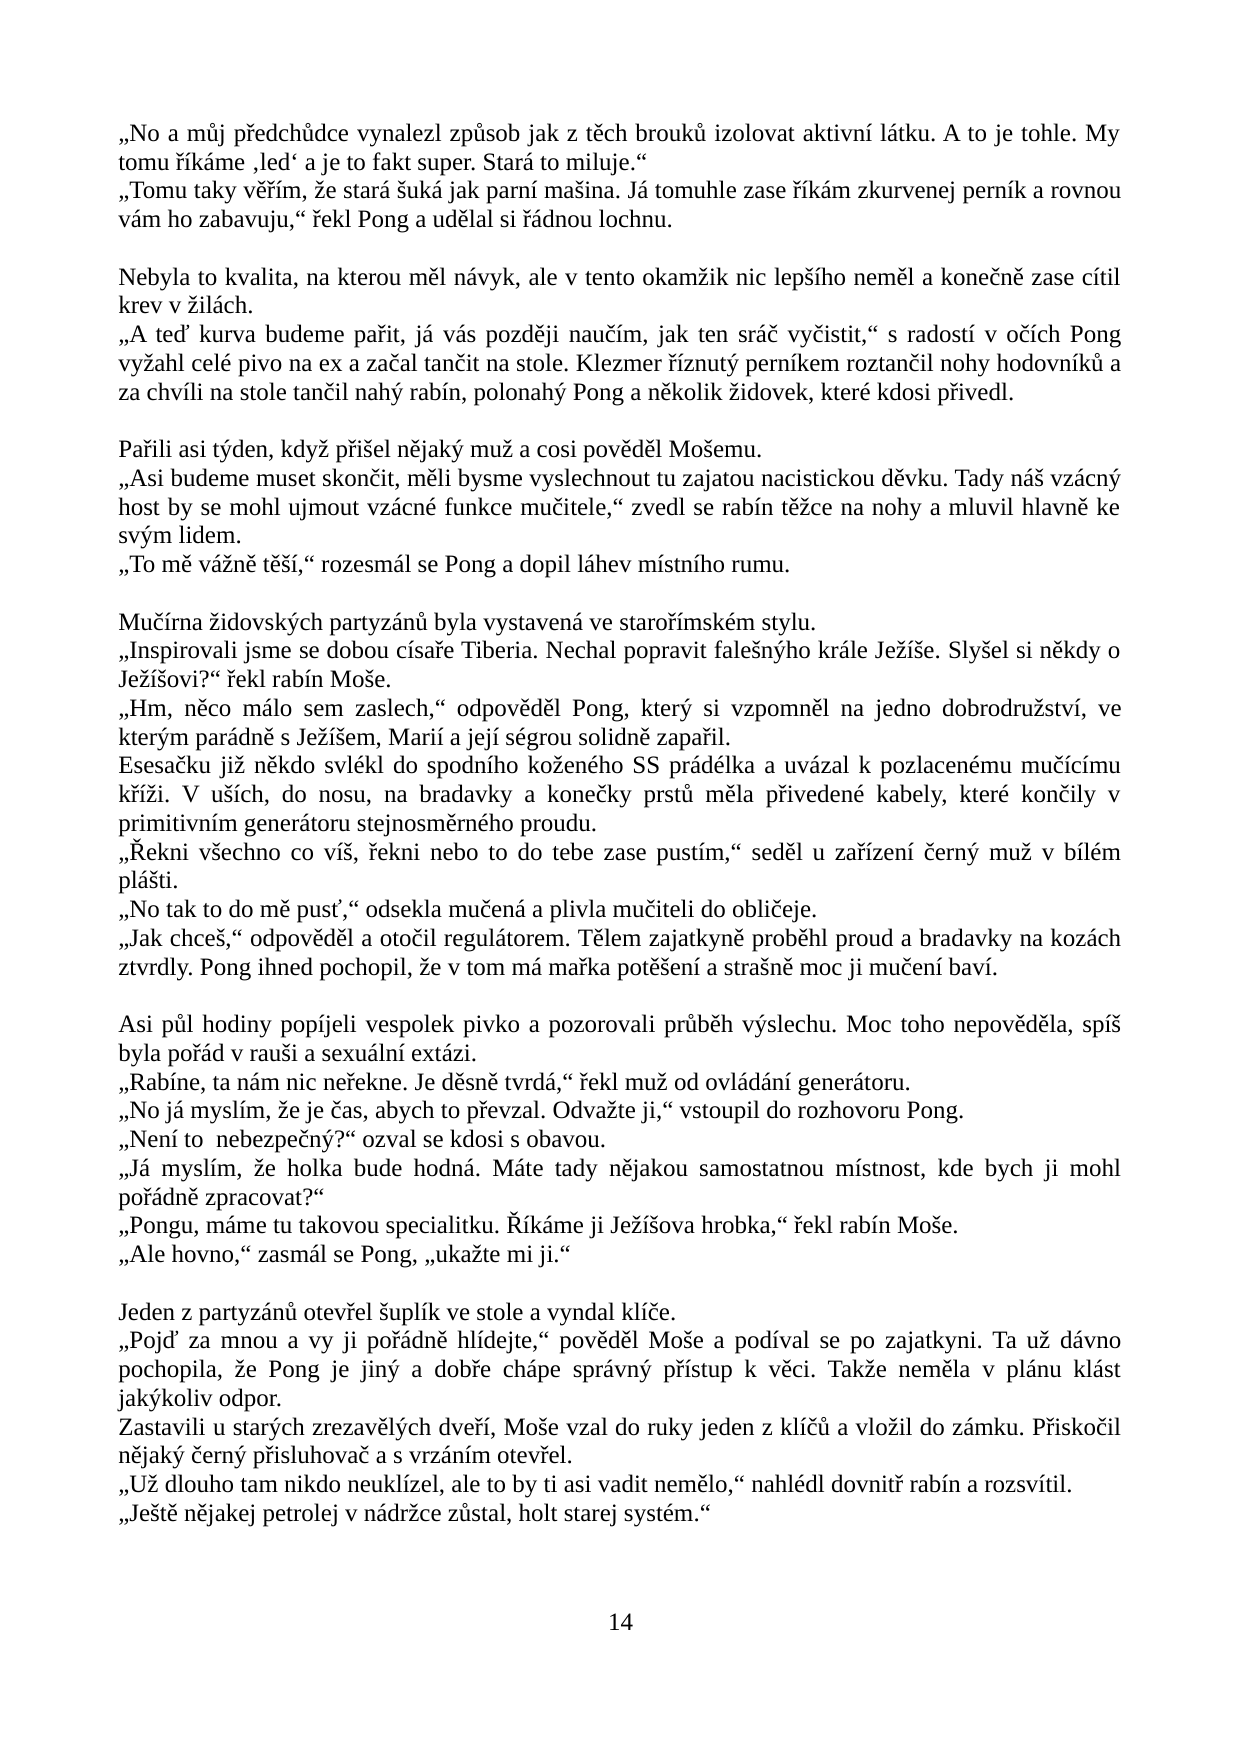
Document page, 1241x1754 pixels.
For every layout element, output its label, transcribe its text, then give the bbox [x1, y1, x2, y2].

text „Tomu taky věřím, že stará šuká jak parní mašina. Já tomuhle zase říkám zkurvenej perník a rovnou vám ho zabavuju,“ řekl Pong a udělal si řádnou lochnu. [118, 176, 1122, 233]
text „Rabíne, ta nám nic neřekne. Je děsně tvrdá,“ řekl muž od ovládání generátoru. [118, 1067, 1122, 1096]
text „No já myslím, že je čas, abych to převzal. Odvažte ji,“ vstoupil do rozhovoru Pong. [118, 1096, 1122, 1124]
text Nebyla to kvalita, na kterou měl návyk, ale v tento okamžik nic lepšího neměl a konečně zase cítil krev v žilách. [118, 262, 1122, 319]
text „Není to nebezpečný?“ ozval se kdosi s obavou. [118, 1124, 1122, 1153]
text Esesačku již někdo svlékl do spodního koženého SS prádélka a uvázal k pozlacenému mučícímu kříži. V uších, do nosu, na bradavky a konečky prstů měla přivedené kabely, které končily v primitivním generátoru stejnosměrného proudu. [118, 751, 1122, 837]
text „Já myslím, že holka bude hodná. Máte tady nějakou samostatnou místnost, kde bych ji mohl pořádně zpracovat?“ [118, 1153, 1122, 1211]
text Jeden z partyzánů otevřel šuplík ve stole a vyndal klíče. [118, 1297, 1122, 1326]
text Mučírna židovských partyzánů byla vystavená ve starořímském stylu. [118, 607, 1122, 636]
text „To mě vážně těší,“ rozesmál se Pong a dopil láhev místního rumu. [118, 549, 1122, 578]
text „Pongu, máme tu takovou specialitku. Říkáme ji Ježíšova hrobka,“ řekl rabín Moše. [118, 1211, 1122, 1239]
text Zastavili u starých zrezavělých dveří, Moše vzal do ruky jeden z klíčů a vložil do zámku. Přiskočil nějaký černý přisluhovač a s vrzáním otevřel. [118, 1412, 1122, 1469]
text „Ještě nějakej petrolej v nádržce zůstal, holt starej systém.“ [118, 1498, 1122, 1527]
text „Inspirovali jsme se dobou císaře Tiberia. Nechal popravit falešnýho krále Ježíše. Slyšel si někdy o Ježíšovi?“ řekl rabín Moše. [118, 636, 1122, 693]
text „Ale hovno,“ zasmál se Pong, „ukažte mi ji.“ [118, 1239, 1122, 1268]
text „Už dlouho tam nikdo neuklízel, ale to by ti asi vadit nemělo,“ nahlédl dovnitř rabín a rozsvítil. [118, 1469, 1122, 1498]
text „Řekni všechno co víš, řekni nebo to do tebe zase pustím,“ seděl u zařízení černý muž v bílém plášti. [118, 837, 1122, 894]
text Asi půl hodiny popíjeli vespolek pivko a pozorovali průběh výslechu. Moc toho nepověděla, spíš byla pořád v rauši a sexuální extázi. [118, 1009, 1122, 1067]
text Pařili asi týden, když přišel nějaký muž a cosi pověděl Mošemu. [118, 434, 1122, 463]
text „No tak to do mě pusť,“ odsekla mučená a plivla mučiteli do obličeje. [118, 894, 1122, 923]
text „A teď kurva budeme pařit, já vás později naučím, jak ten sráč vyčistit,“ s radostí v očích Pong vyžahl celé pivo na ex a začal tančit na stole. Klezmer říznutý perníkem roztančil nohy hodovníků a za chvíli na stole tančil nahý rabín, polonahý Pong a několik židovek, které kdosi přivedl. [118, 319, 1122, 406]
text „Asi budeme muset skončit, měli bysme vyslechnout tu zajatou nacistickou děvku. Tady náš vzácný host by se mohl ujmout vzácné funkce mučitele,“ zvedl se rabín těžce na nohy a mluvil hlavně ke svým lidem. [118, 463, 1122, 549]
text „Pojď za mnou a vy ji pořádně hlídejte,“ pověděl Moše a podíval se po zajatkyni. Ta už dávno pochopila, že Pong je jiný a dobře chápe správný přístup k věci. Takže neměla v plánu klást jakýkoliv odpor. [118, 1326, 1122, 1412]
text „No a můj předchůdce vynalezl způsob jak z těch brouků izolovat aktivní látku. A to je tohle. My tomu říkáme ‚led‘ a je to fakt super. Stará to miluje.“ [118, 118, 1122, 176]
text „Hm, něco málo sem zaslech,“ odpověděl Pong, který si vzpomněl na jedno dobrodružství, ve kterým parádně s Ježíšem, Marií a její ségrou solidně zapařil. [118, 693, 1122, 751]
text „Jak chceš,“ odpověděl a otočil regulátorem. Tělem zajatkyně proběhl proud a bradavky na kozách ztvrdly. Pong ihned pochopil, že v tom má mařka potěšení a strašně moc ji mučení baví. [118, 923, 1122, 981]
